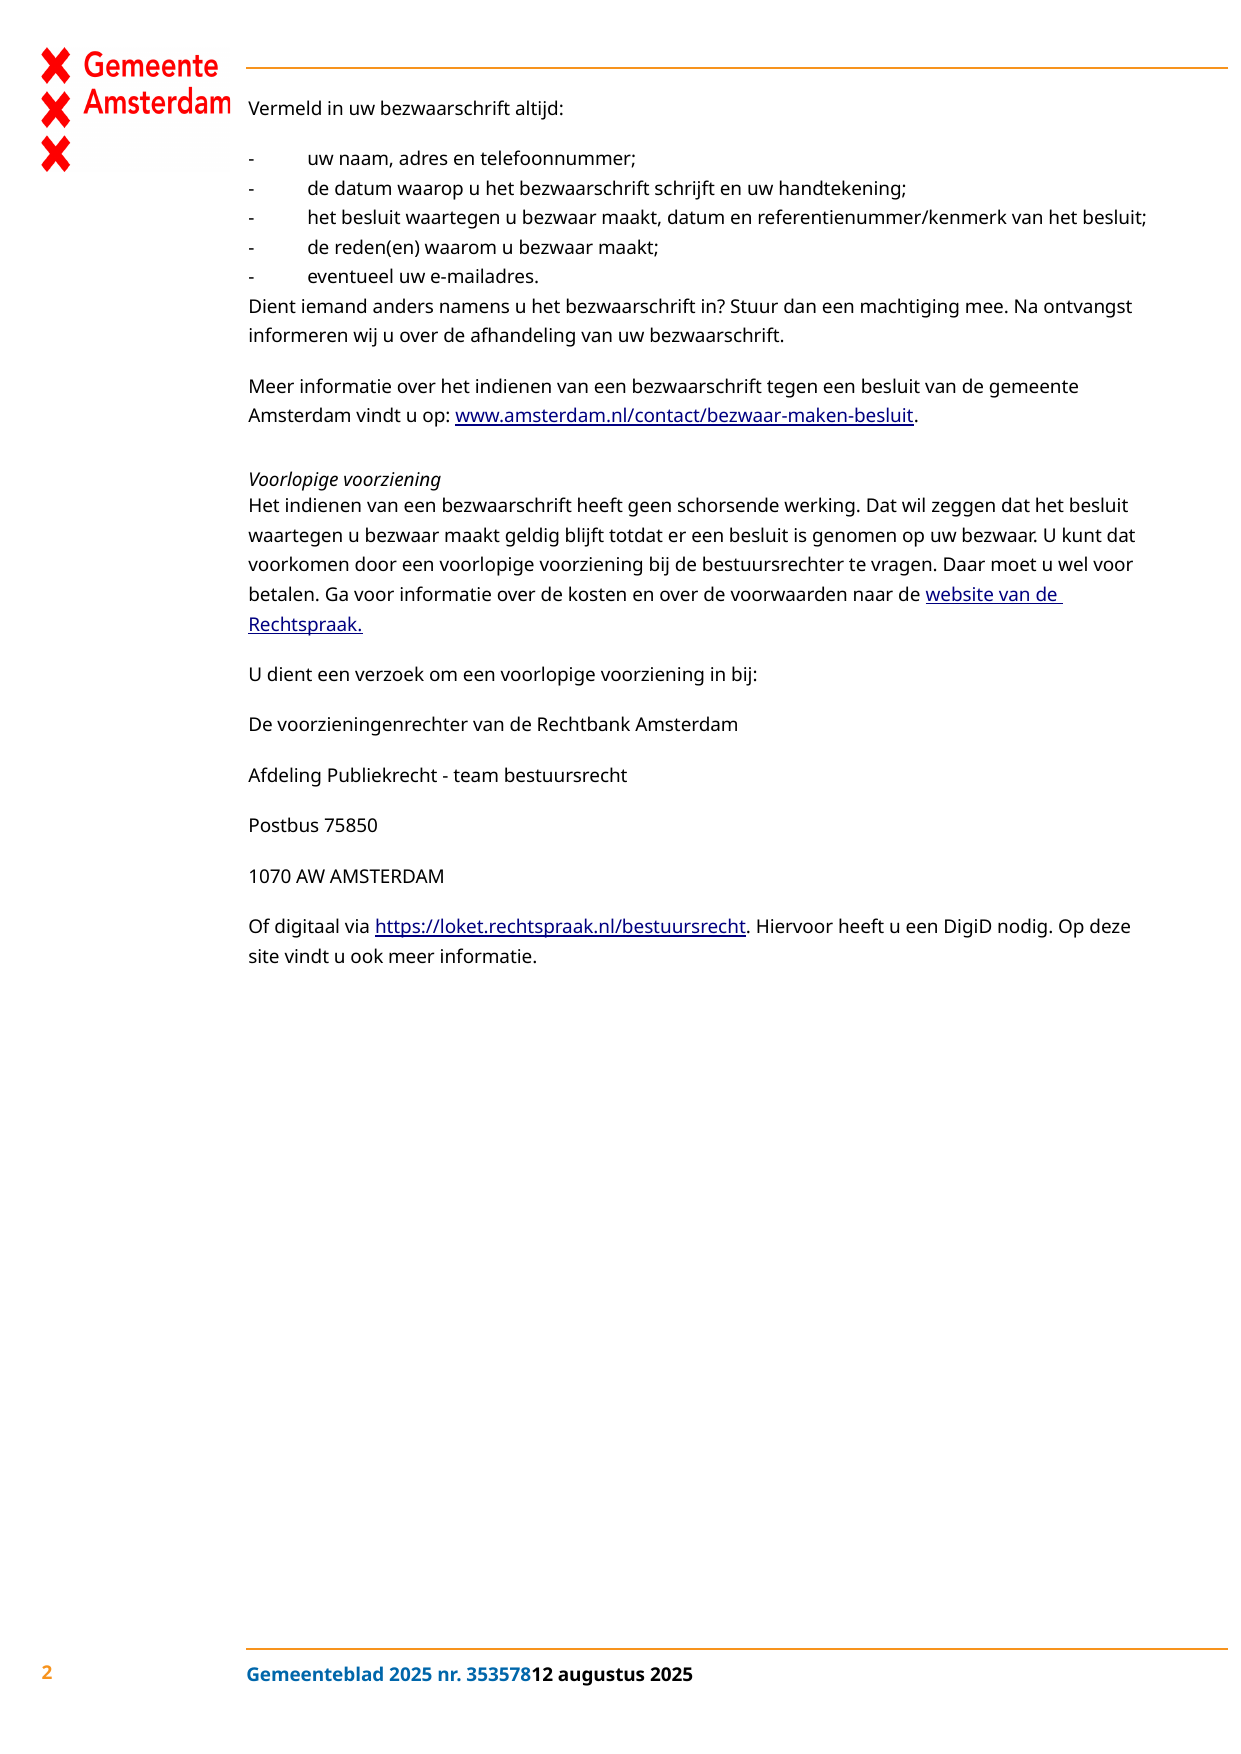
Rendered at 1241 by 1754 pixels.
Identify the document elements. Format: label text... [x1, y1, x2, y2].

list de reden(en) waarom u bezwaar maakt; [248, 234, 1152, 260]
list uw naam, adres en telefoonnummer; [248, 145, 1152, 171]
text Dient iemand anders namens u het bezwaarschrift in? Stuur dan een machtiging mee. Na ontvangst informeren wij u over de afhandeling van uw bezwaarschrift. [248, 293, 1152, 348]
list eventueel uw e-mailadres. [248, 263, 1152, 289]
text Vermeld in uw bezwaarschrift altijd: [248, 95, 1152, 121]
text Meer informatie over het indienen van een bezwaarschrift tegen een besluit van de gemeente Amsterdam vindt u op: www.amsterdam.nl/contact/bezwaar-maken-besluit. [248, 373, 1152, 428]
text Afdeling Publiekrecht - team bestuursrecht [248, 762, 1152, 788]
picture [41, 47, 231, 172]
list de datum waarop u het bezwaarschrift schrijft en uw handtekening; [248, 175, 1152, 201]
text Postbus 75850 [248, 812, 1152, 838]
text Het indienen van een bezwaarschrift heeft geen schorsende werking. Dat wil zeggen dat het besluit waartegen u bezwaar maakt geldig blijft totdat er een besluit is genomen op uw bezwaar. U kunt dat voorkomen door een voorlopige voorziening bij de bestuursrechter te vragen. Daar moet u wel voor betalen. Ga voor informatie over de kosten en over de voorwaarden naar de website van de Rechtspraak. [248, 492, 1152, 636]
text Of digitaal via https://loket.rechtspraak.nl/bestuursrecht. Hiervoor heeft u een DigiD nodig. Op deze site vindt u ook meer informatie. [248, 913, 1152, 968]
text De voorzieningenrechter van de Rechtbank Amsterdam [248, 712, 1152, 737]
text Voorlopige voorziening [248, 467, 1152, 492]
text U dient een verzoek om een voorlopige voorziening in bij: [248, 661, 1152, 687]
text 1070 AW AMSTERDAM [248, 863, 1152, 888]
list het besluit waartegen u bezwaar maakt, datum en referentienummer/kenmerk van het besluit; [248, 204, 1152, 230]
